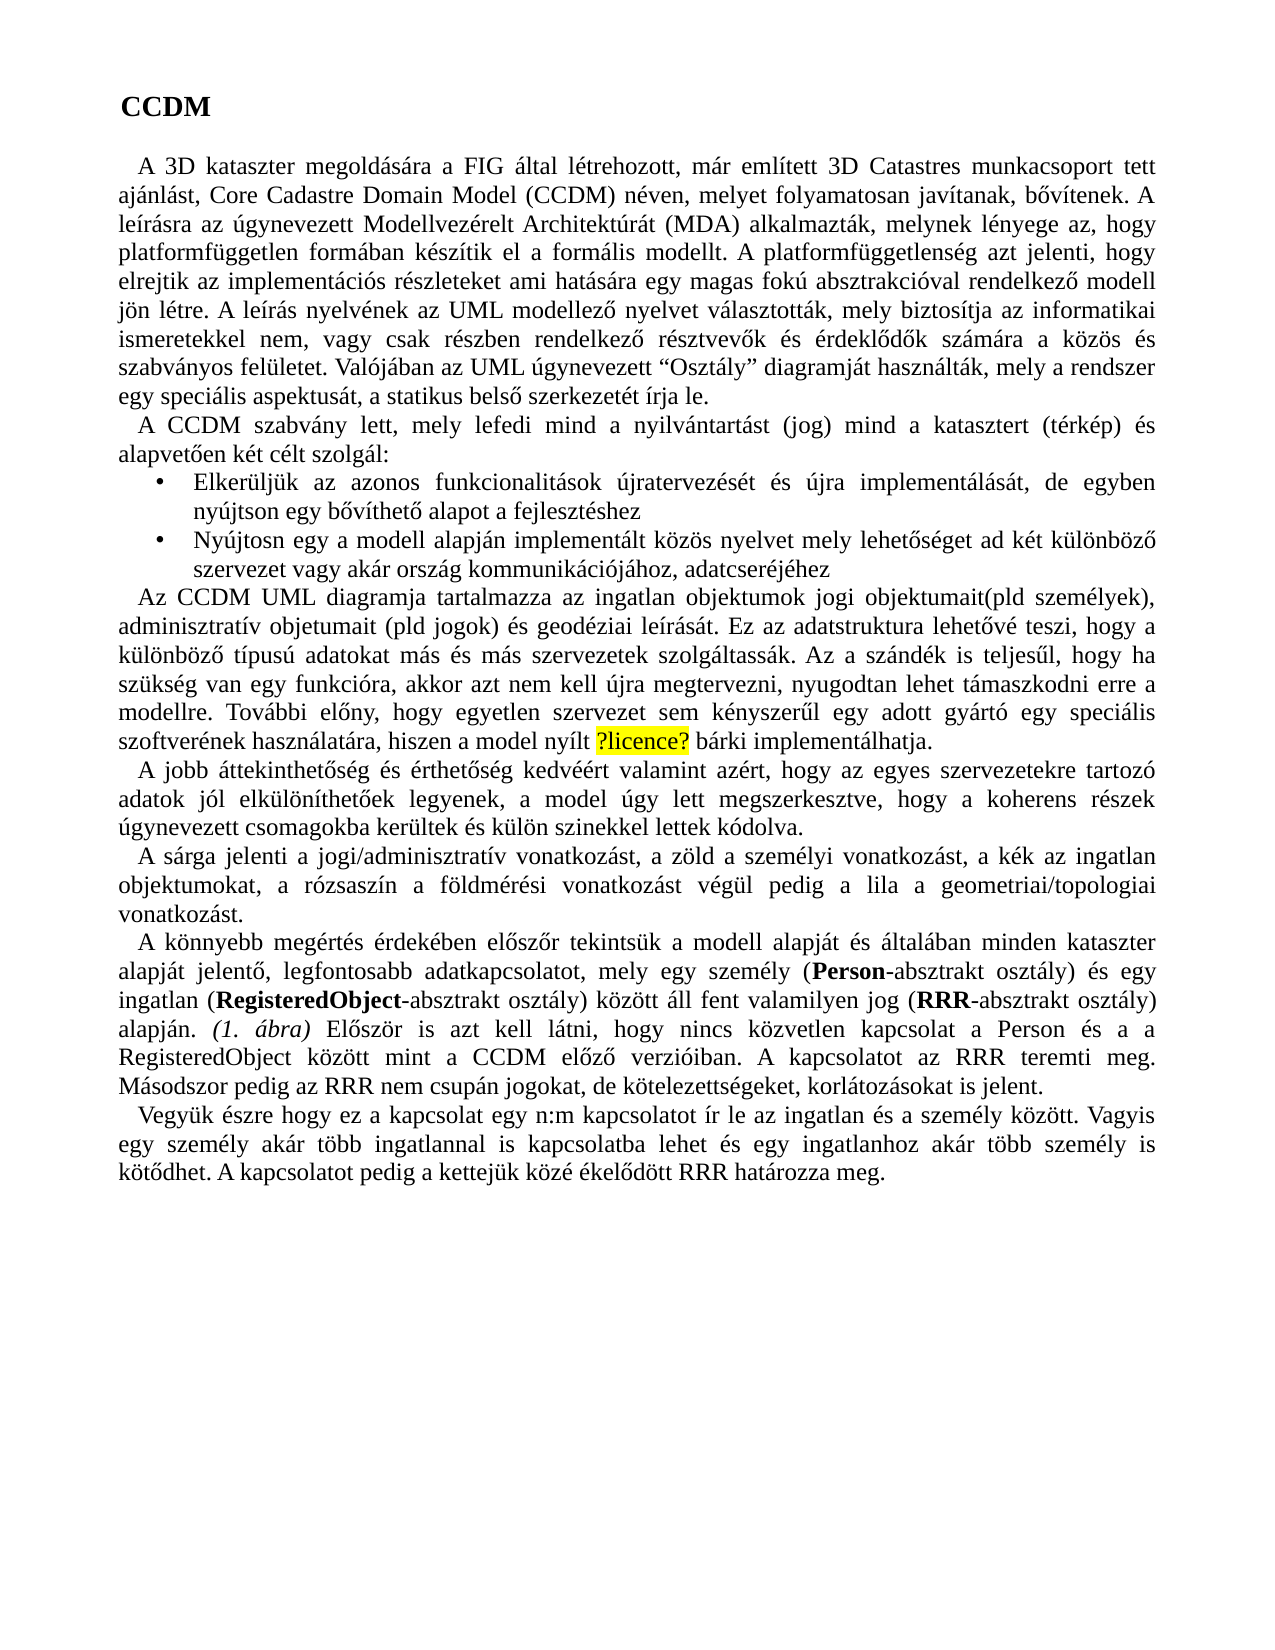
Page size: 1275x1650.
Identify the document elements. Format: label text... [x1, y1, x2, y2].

text Vegyük észre hogy ez a kapcsolat egy n:m kapcsolatot ír le az ingatlan és a személy között. Vagyis egy személy akár több ingatlannal is kapcsolatba lehet és egy ingatlanhoz akár több személy is kötődhet. A kapcsolatot pedig a kettejük közé ékelődött RRR határozza meg. [118, 1100, 1157, 1186]
text Az CCDM UML diagramja tartalmazza az ingatlan objektumok jogi objektumait(pld személyek), adminisztratív objetumait (pld jogok) és geodéziai leírását. Ez az adatstruktura lehetővé teszi, hogy a különböző típusú adatokat más és más szervezetek szolgáltassák. Az a szándék is teljesűl, hogy ha szükség van egy funkcióra, akkor azt nem kell újra megtervezni, nyugodtan lehet támaszkodni erre a modellre. További előny, hogy egyetlen szervezet sem kényszerűl egy adott gyártó egy speciális szoftverének használatára, hiszen a model nyílt ?licence? bárki implementálhatja. [118, 582, 1157, 755]
text A sárga jelenti a jogi/adminisztratív vonatkozást, a zöld a személyi vonatkozást, a kék az ingatlan objektumokat, a rózsaszín a földmérési vonatkozást végül pedig a lila a geometriai/topologiai vonatkozást. [118, 841, 1157, 927]
text A könnyebb megértés érdekében előszőr tekintsük a modell alapját és általában minden kataszter alapját jelentő, legfontosabb adatkapcsolatot, mely egy személy (Person-absztrakt osztály) és egy ingatlan (RegisteredObject-absztrakt osztály) között áll fent valamilyen jog (RRR-absztrakt osztály) alapján. (1. ábra) Először is azt kell látni, hogy nincs közvetlen kapcsolat a Person és a a RegisteredObject között mint a CCDM előző verzióiban. A kapcsolatot az RRR teremti meg. Másodszor pedig az RRR nem csupán jogokat, de kötelezettségeket, korlátozásokat is jelent. [118, 927, 1157, 1100]
text A jobb áttekinthetőség és érthetőség kedvéért valamint azért, hogy az egyes szervezetekre tartozó adatok jól elkülöníthetőek legyenek, a model úgy lett megszerkesztve, hogy a koherens részek úgynevezett csomagokba kerültek és külön szinekkel lettek kódolva. [118, 755, 1157, 841]
text A CCDM szabvány lett, mely lefedi mind a nyilvántartást (jog) mind a katasztert (térkép) és alapvetően két célt szolgál: [118, 410, 1157, 467]
list Elkerüljük az azonos funkcionalitások újratervezését és újra implementálását, de egyben nyújtson egy bővíthető alapot a fejlesztéshez [156, 467, 1157, 525]
text A 3D kataszter megoldására a FIG által létrehozott, már említett 3D Catastres munkacsoport tett ajánlást, Core Cadastre Domain Model (CCDM) néven, melyet folyamatosan javítanak, bővítenek. A leírásra az úgynevezett Modellvezérelt Architektúrát (MDA) alkalmazták, melynek lényege az, hogy platformfüggetlen formában készítik el a formális modellt. A platformfüggetlenség azt jelenti, hogy elrejtik az implementációs részleteket ami hatására egy magas fokú absztrakcióval rendelkező modell jön létre. A leírás nyelvének az UML modellező nyelvet választották, mely biztosítja az informatikai ismeretekkel nem, vagy csak részben rendelkező résztvevők és érdeklődők számára a közös és szabványos felületet. Valójában az UML úgynevezett “Osztály” diagramját használták, mely a rendszer egy speciális aspektusát, a statikus belső szerkezetét írja le. [118, 151, 1157, 410]
list Nyújtosn egy a modell alapján implementált közös nyelvet mely lehetőséget ad két különböző szervezet vagy akár ország kommunikációjához, adatcseréjéhez [156, 525, 1157, 582]
text CCDM [118, 89, 1157, 122]
